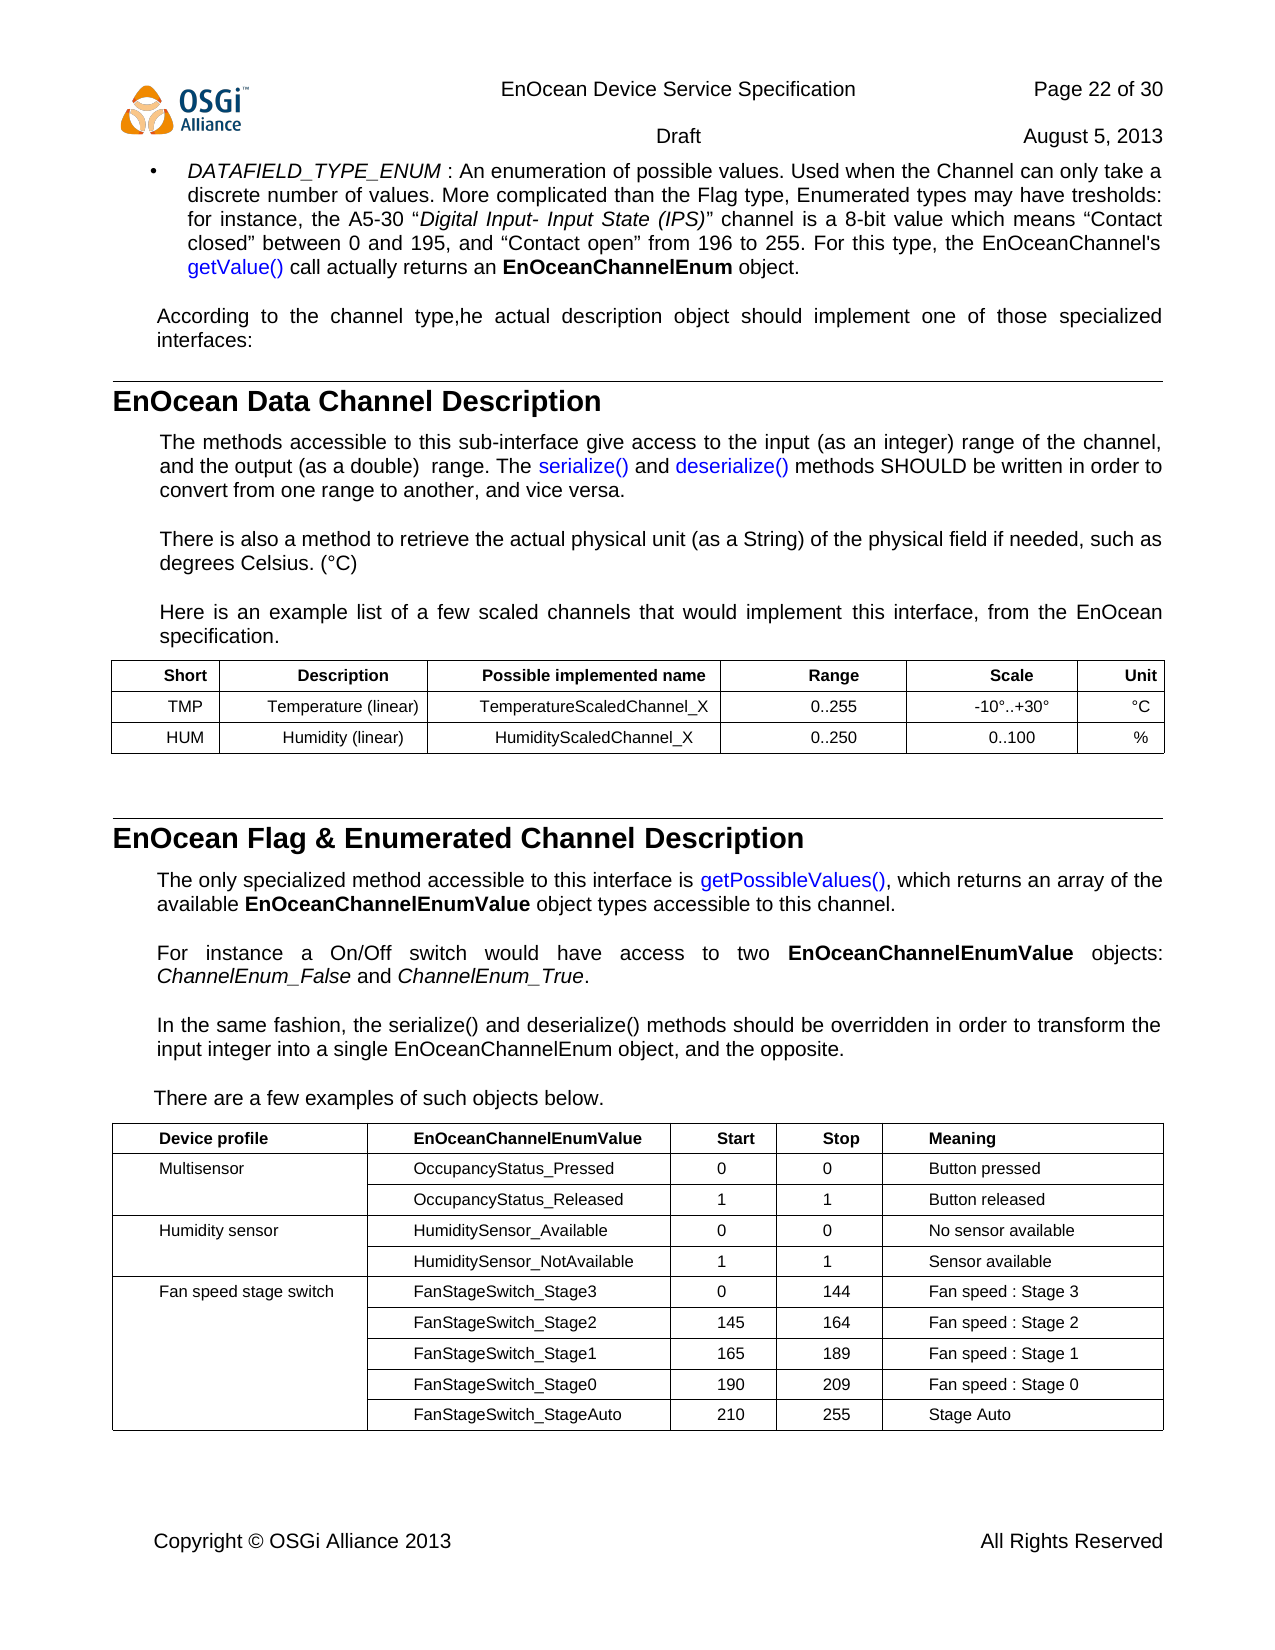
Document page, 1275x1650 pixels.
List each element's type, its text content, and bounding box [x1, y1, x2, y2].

text There are a few examples of such objects below. [153, 1086, 1163, 1110]
table_cell Humidity sensor [113, 1216, 367, 1276]
list DATAFIELD_TYPE_ENUM : An enumeration of possible values. Used when the Channel can only take a discrete number of values. More complicated than the Flag type, Enumerated types may have tresholds: for instance, the A5-30 “Digital Input- Input State (IPS)” channel is a 8-bit value which means “Contact closed” between 0 and 195, and “Contact open” from 196 to 255. For this type, the EnOceanChannel's getValue() call actually returns an EnOceanChannelEnum object. [150, 159, 1163, 279]
table_cell 255 [777, 1400, 882, 1430]
table_cell Fan speed stage switch [113, 1277, 367, 1430]
table_cell Fan speed : Stage 1 [883, 1339, 1163, 1368]
picture [113, 78, 257, 142]
table_cell HUM [112, 723, 219, 752]
table_cell 0 [671, 1154, 776, 1184]
table_header Scale [907, 661, 1077, 691]
table_cell OccupancyStatus_Released [368, 1185, 670, 1215]
table_cell Temperature (linear) [220, 692, 427, 722]
table_header Description [220, 661, 427, 691]
table_header Unit [1078, 661, 1164, 691]
table_header Device profile [113, 1124, 367, 1153]
table_cell 0 [777, 1154, 882, 1184]
table_cell No sensor available [883, 1216, 1163, 1246]
table_header Short [112, 661, 219, 691]
table_cell FanStageSwitch_Stage1 [368, 1339, 670, 1368]
text For instance a On/Off switch would have access to two EnOceanChannelEnumValue objects: ChannelEnum_False and ChannelEnum_True. [157, 940, 1163, 988]
table_header Meaning [883, 1124, 1163, 1153]
table_cell Fan speed : Stage 3 [883, 1277, 1163, 1307]
table_cell Multisensor [113, 1154, 367, 1215]
table_header Possible implemented name [428, 661, 720, 691]
text According to the channel type,he actual description object should implement one of those specialized interfaces: [157, 304, 1163, 352]
table_header Stop [777, 1124, 882, 1153]
table_cell 189 [777, 1339, 882, 1368]
table_cell HumiditySensor_NotAvailable [368, 1247, 670, 1276]
table_cell 1 [777, 1185, 882, 1215]
table_cell -10°..+30° [907, 692, 1077, 722]
table_cell Fan speed : Stage 2 [883, 1308, 1163, 1338]
table_cell HumidityScaledChannel_X [428, 723, 720, 752]
table_cell 0..255 [721, 692, 906, 722]
subtitle EnOcean Data Channel Description [112, 382, 1163, 418]
text The only specialized method accessible to this interface is getPossibleValues(), which returns an array of the available EnOceanChannelEnumValue object types accessible to this channel. [157, 867, 1163, 915]
table_cell Sensor available [883, 1247, 1163, 1276]
table_cell FanStageSwitch_Stage3 [368, 1277, 670, 1307]
text Here is an example list of a few scaled channels that would implement this interface, from the EnOcean specification. [159, 600, 1163, 648]
table_cell Fan speed : Stage 0 [883, 1370, 1163, 1399]
table_cell TMP [112, 692, 219, 722]
table_cell 190 [671, 1370, 776, 1399]
list In the same fashion, the serialize() and deserialize() methods should be overridden in order to transform the input integer into a single EnOceanChannelEnum object, and the opposite. [157, 1013, 1163, 1061]
table_cell 209 [777, 1370, 882, 1399]
table_cell OccupancyStatus_Pressed [368, 1154, 670, 1184]
table_cell 1 [671, 1185, 776, 1215]
table_cell 0 [671, 1216, 776, 1246]
table_cell FanStageSwitch_StageAuto [368, 1400, 670, 1430]
table_cell °C [1078, 692, 1164, 722]
table_cell 210 [671, 1400, 776, 1430]
table_cell FanStageSwitch_Stage0 [368, 1370, 670, 1399]
table_cell 1 [671, 1247, 776, 1276]
table_cell FanStageSwitch_Stage2 [368, 1308, 670, 1338]
table_cell 164 [777, 1308, 882, 1338]
table_cell Button pressed [883, 1154, 1163, 1184]
table_cell Humidity (linear) [220, 723, 427, 752]
table_header Start [671, 1124, 776, 1153]
table_cell % [1078, 723, 1164, 752]
table_cell HumiditySensor_Available [368, 1216, 670, 1246]
subtitle EnOcean Flag & Enumerated Channel Description [112, 819, 1163, 855]
table_cell 0..250 [721, 723, 906, 752]
table_cell 0..100 [907, 723, 1077, 752]
table_cell 144 [777, 1277, 882, 1307]
table_cell 0 [671, 1277, 776, 1307]
text The methods accessible to this sub-interface give access to the input (as an integer) range of the channel, and the output (as a double) range. The serialize() and deserialize() methods SHOULD be written in order to convert from one range to another, and vice versa. [159, 430, 1163, 502]
table_header Range [721, 661, 906, 691]
table_cell TemperatureScaledChannel_X [428, 692, 720, 722]
table_cell 145 [671, 1308, 776, 1338]
table_cell 1 [777, 1247, 882, 1276]
table_cell Stage Auto [883, 1400, 1163, 1430]
table_cell Button released [883, 1185, 1163, 1215]
table_header EnOceanChannelEnumValue [368, 1124, 670, 1153]
text There is also a method to retrieve the actual physical unit (as a String) of the physical field if needed, such as degrees Celsius. (°C) [159, 527, 1163, 575]
table_cell 165 [671, 1339, 776, 1368]
table_cell 0 [777, 1216, 882, 1246]
